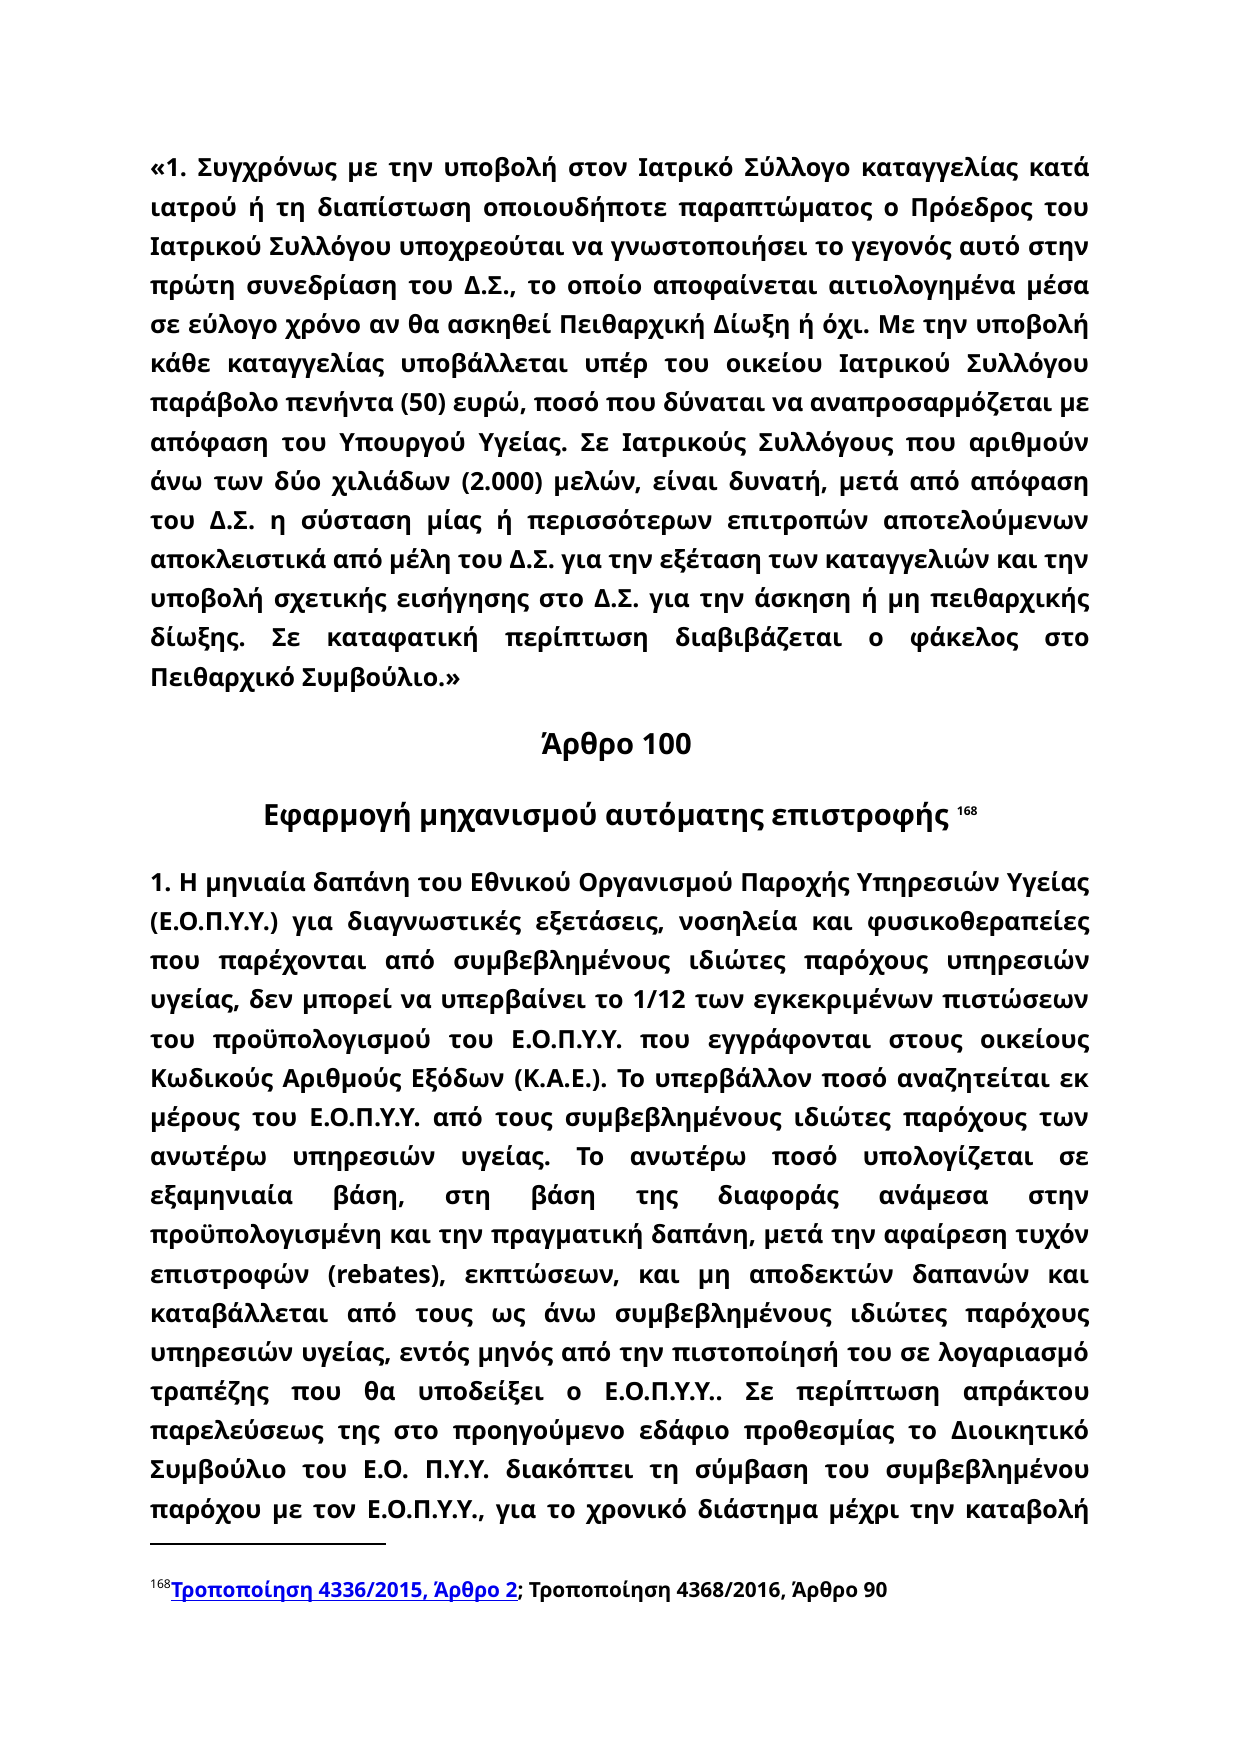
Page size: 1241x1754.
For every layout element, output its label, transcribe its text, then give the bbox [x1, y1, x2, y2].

text «1. Συγχρόνως με την υποβολή στον Ιατρικό Σύλλογο καταγγελίας κατά ιατρού ή τη διαπίστωση οποιουδήποτε παραπτώματος ο Πρόεδρος του Ιατρικού Συλλόγου υποχρεούται να γνωστοποιήσει το γεγονός αυτό στην πρώτη συνεδρίαση του Δ.Σ., το οποίο αποφαίνεται αιτιολογημένα μέσα σε εύλογο χρόνο αν θα ασκηθεί Πειθαρχική Δίωξη ή όχι. Με την υποβολή κάθε καταγγελίας υποβάλλεται υπέρ του οικείου Ιατρικού Συλλόγου παράβολο πενήντα (50) ευρώ, ποσό που δύναται να αναπροσαρμόζεται με απόφαση του Υπουργού Υγείας. Σε Ιατρικούς Συλλόγους που αριθμούν άνω των δύο χιλιάδων (2.000) μελών, είναι δυνατή, μετά από απόφαση του Δ.Σ. η σύσταση μίας ή περισσότερων επιτροπών αποτελούμενων αποκλειστικά από μέλη του Δ.Σ. για την εξέταση των καταγγελιών και την υποβολή σχετικής εισήγησης στο Δ.Σ. για την άσκηση ή μη πειθαρχικής δίωξης. Σε καταφατική περίπτωση διαβιβάζεται ο φάκελος στο Πειθαρχικό Συμβούλιο.» [150, 150, 1090, 693]
subtitle Εφαρμογή μηχανισμού αυτόματης επιστροφής [150, 794, 1090, 834]
text Τροποποίηση 4336/2015, Άρθρο 2; Τροποποίηση 4368/2016, Άρθρο 90 [150, 1576, 1090, 1604]
text 1. Η μηνιαία δαπάνη του Εθνικού Οργανισμού Παροχής Υπηρεσιών Υγείας (Ε.Ο.Π.Υ.Υ.) για διαγνωστικές εξετάσεις, νοσηλεία και φυσικοθεραπείες που παρέχονται από συμβεβλημένους ιδιώτες παρόχους υπηρεσιών υγείας, δεν μπορεί να υπερβαίνει το 1/12 των εγκεκριμένων πιστώσεων του προϋπολογισμού του Ε.Ο.Π.Υ.Υ. που εγγράφονται στους οικείους Κωδικούς Αριθμούς Εξόδων (Κ.Α.Ε.). Το υπερβάλλον ποσό αναζητείται εκ μέρους του Ε.Ο.Π.Υ.Υ. από τους συμβεβλημένους ιδιώτες παρόχους των ανωτέρω υπηρεσιών υγείας. Το ανωτέρω ποσό υπολογίζεται σε εξαμηνιαία βάση, στη βάση της διαφοράς ανάμεσα στην προϋπολογισμένη και την πραγματική δαπάνη, μετά την αφαίρεση τυχόν επιστροφών (rebates), εκπτώσεων, και μη αποδεκτών δαπανών και καταβάλλεται από τους ως άνω συμβεβλημένους ιδιώτες παρόχους υπηρεσιών υγείας, εντός μηνός από την πιστοποίησή του σε λογαριασμό τραπέζης που θα υποδείξει ο Ε.Ο.Π.Υ.Υ.. Σε περίπτωση απράκτου παρελεύσεως της στο προηγούμενο εδάφιο προθεσμίας το Διοικητικό Συμβούλιο του Ε.Ο. Π.Υ.Υ. διακόπτει τη σύμβαση του συμβεβλημένου παρόχου με τον Ε.Ο.Π.Υ.Υ., για το χρονικό διάστημα μέχρι την καταβολή [150, 864, 1090, 1525]
subtitle Άρθρο 100 [150, 723, 1090, 763]
